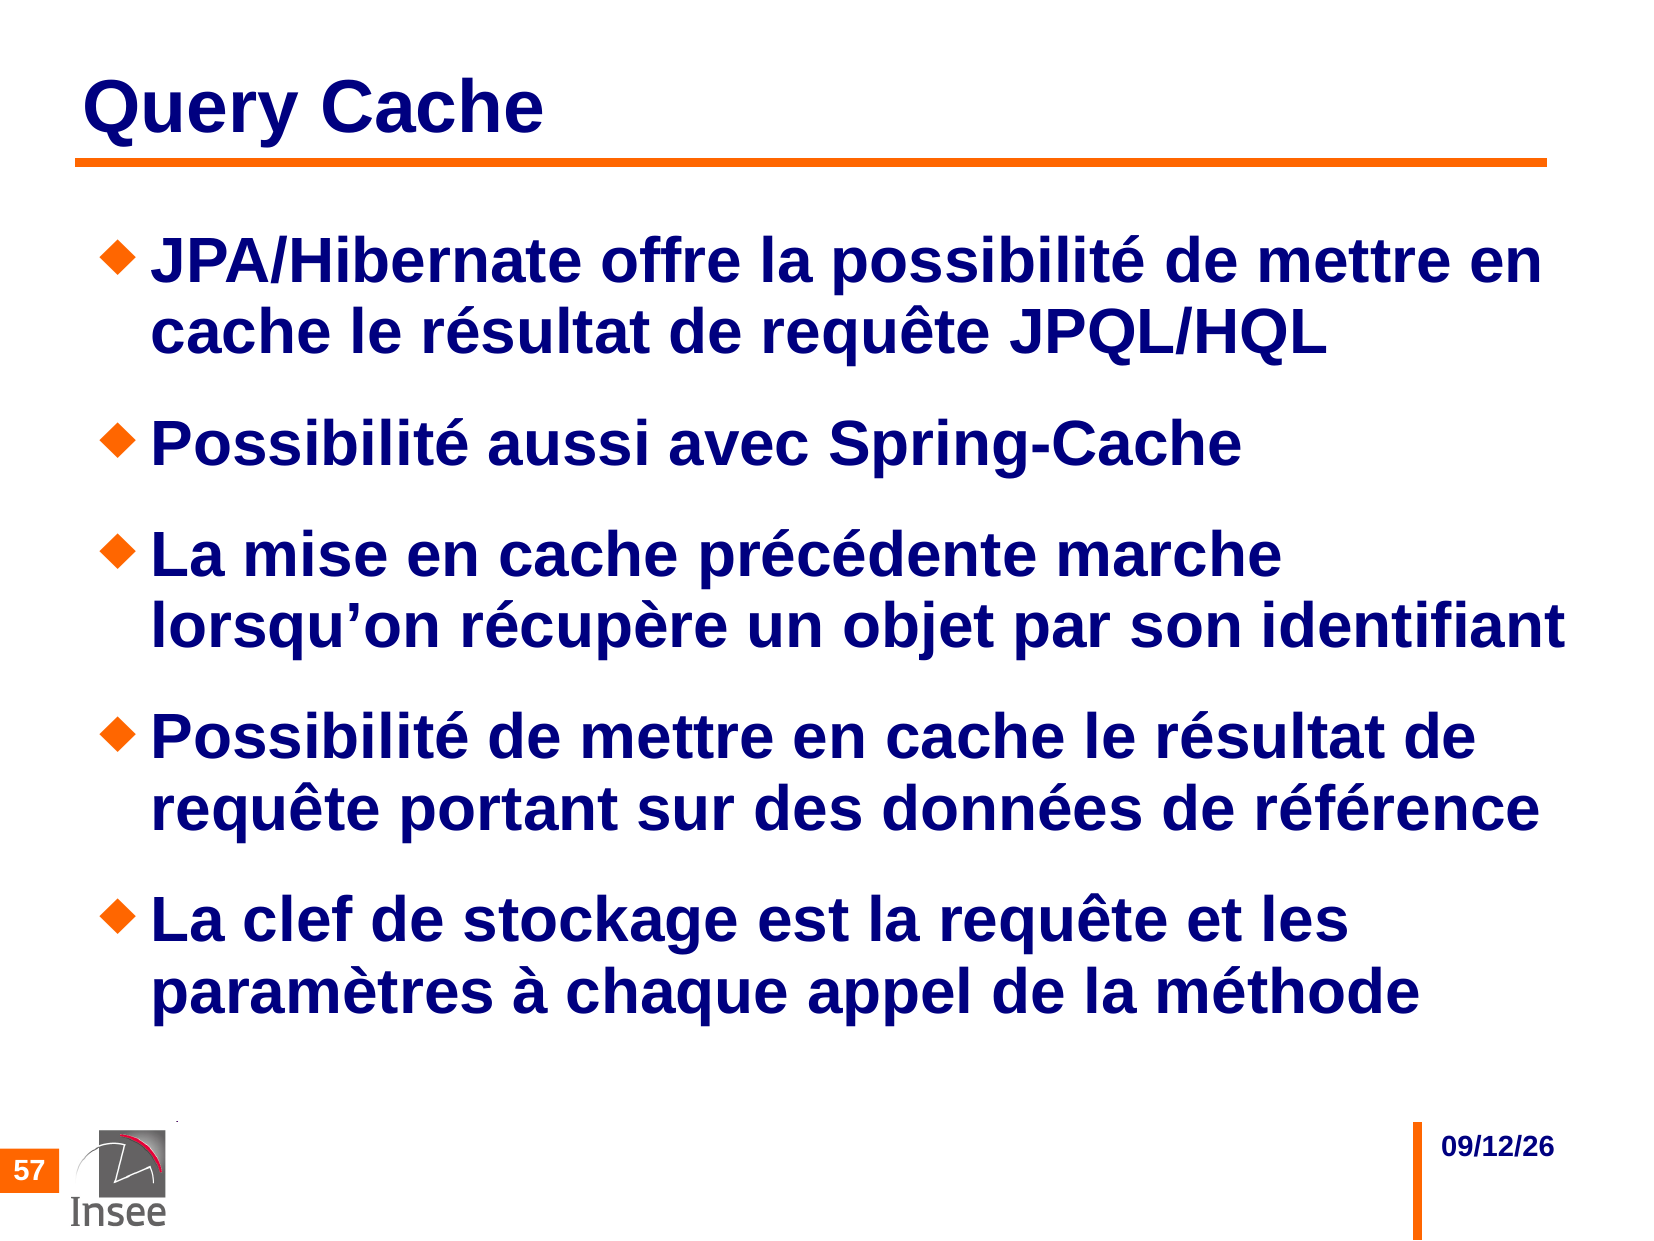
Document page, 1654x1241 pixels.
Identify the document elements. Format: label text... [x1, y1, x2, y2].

picture [62, 1121, 178, 1241]
title Query Cache [82, 49, 1619, 163]
list JPA/Hibernate offre la possibilité de mettre en cache le résultat de requête JPQL/HQL Possibilité aussi avec Spring-Cache La mise en cache précédente marche lorsqu’on récupère un objet par son identifiant Possibilité de mettre en cache le résultat de requête portant sur des données de référence La clef de stockage est la requête et les paramètres à chaque appel de la méthode [82, 224, 1571, 1063]
